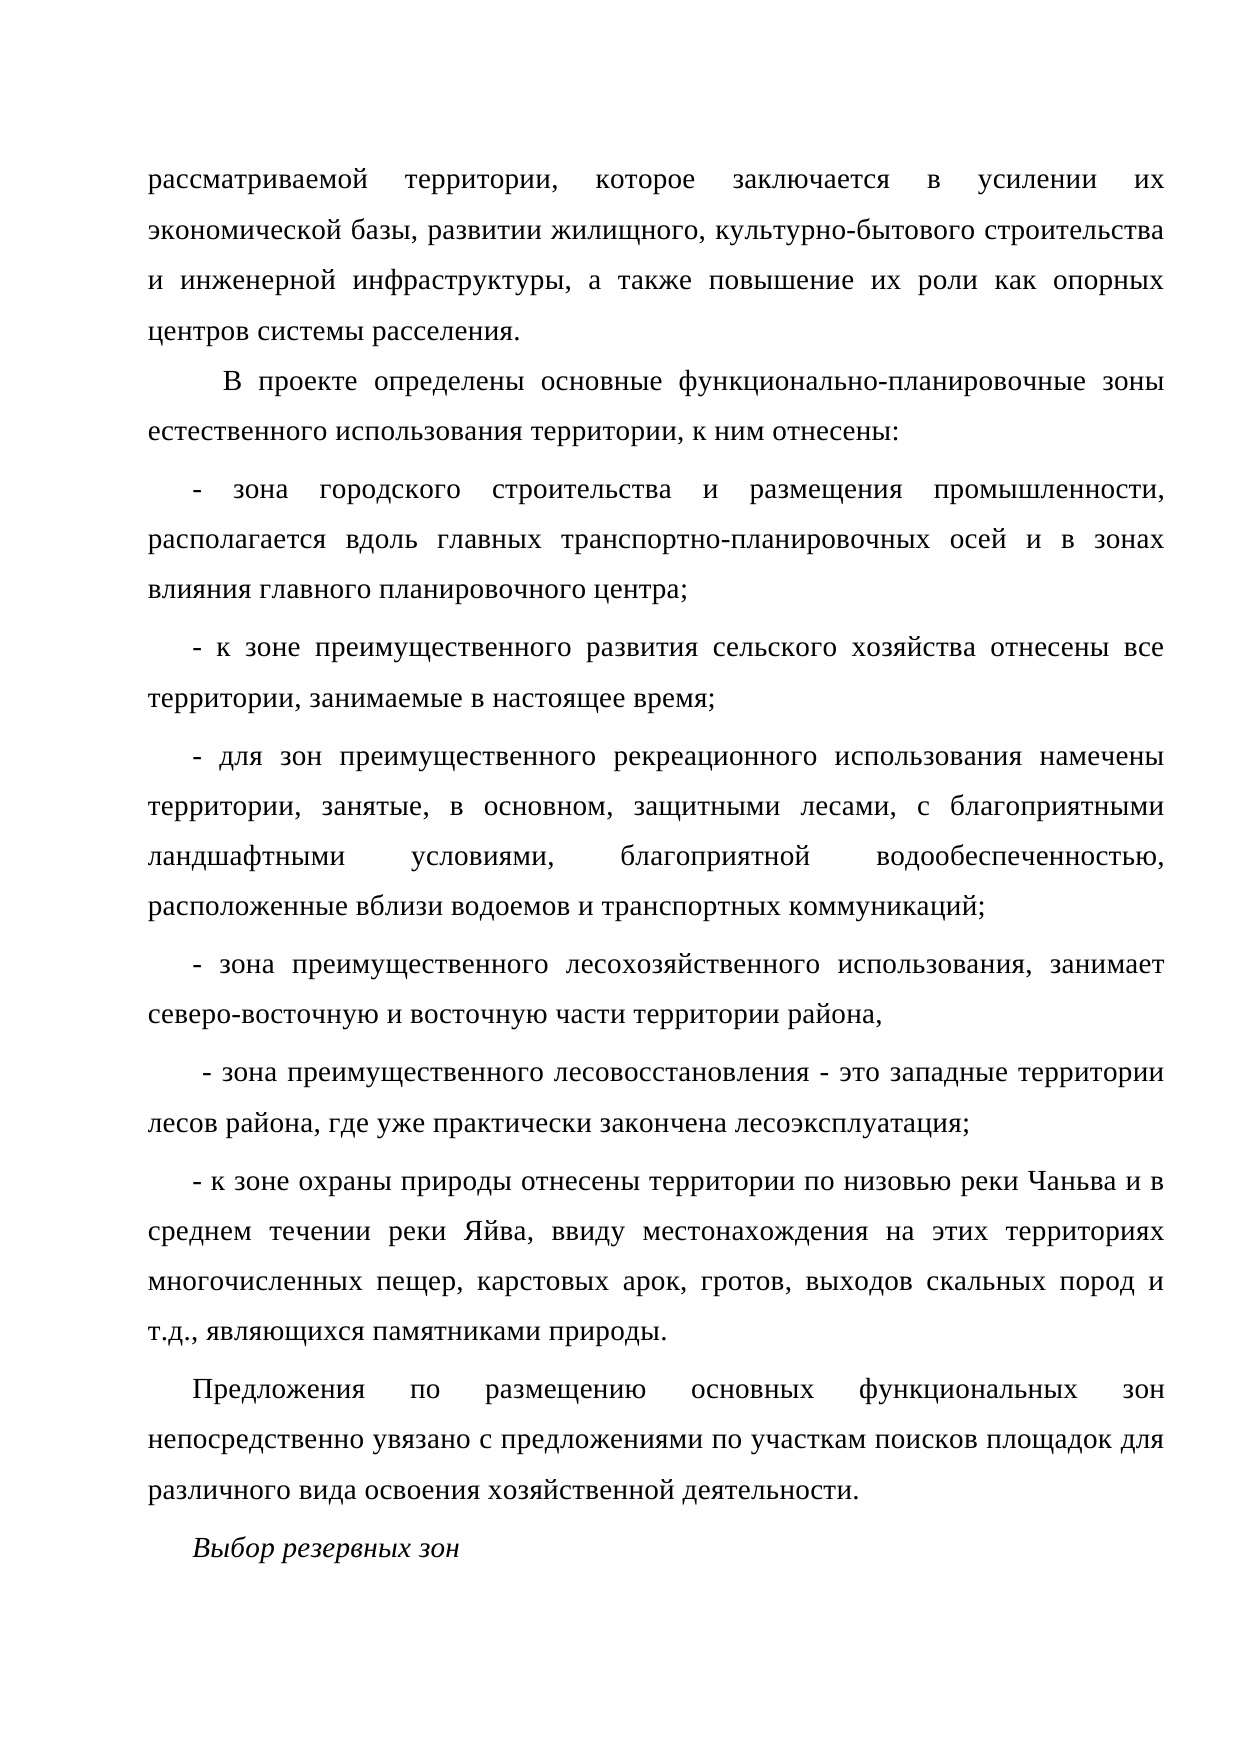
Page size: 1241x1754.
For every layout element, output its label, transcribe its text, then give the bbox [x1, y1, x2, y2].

text - зона преимущественного лесохозяйственного использования, занимает северо-восточную и восточную части территории района, [148, 946, 1166, 1030]
text Выбор резервных зон [148, 1530, 1166, 1563]
text - зона городского строительства и размещения промышленности, располагается вдоль главных транспортно-планировочных осей и в зонах влияния главного планировочного центра; [148, 471, 1166, 605]
text - к зоне преимущественного развития сельского хозяйства отнесены все территории, занимаемые в настоящее время; [148, 629, 1166, 713]
text рассматриваемой территории, которое заключается в усилении их экономической базы, развитии жилищного, культурно-бытового строительства и инженерной инфраструктуры, а также повышение их роли как опорных центров системы расселения. [148, 162, 1166, 346]
text - зона преимущественного лесовосстановления - это западные территории лесов района, где уже практически закончена лесоэксплуатация; [148, 1054, 1166, 1138]
text В проекте определены основные функционально-планировочные зоны естественного использования территории, к ним отнесены: [148, 363, 1166, 447]
text Предложения по размещению основных функциональных зон непосредственно увязано с предложениями по участкам поисков площадок для различного вида освоения хозяйственной деятельности. [148, 1371, 1166, 1506]
text - для зон преимущественного рекреационного использования намечены территории, занятые, в основном, защитными лесами, с благоприятными ландшафтными условиями, благоприятной водообеспеченностью, расположенные вблизи водоемов и транспортных коммуникаций; [148, 738, 1166, 922]
text - к зоне охраны природы отнесены территории по низовью реки Чаньва и в среднем течении реки Яйва, ввиду местонахождения на этих территориях многочисленных пещер, карстовых арок, гротов, выходов скальных пород и т.д., являющихся памятниками природы. [148, 1163, 1166, 1347]
